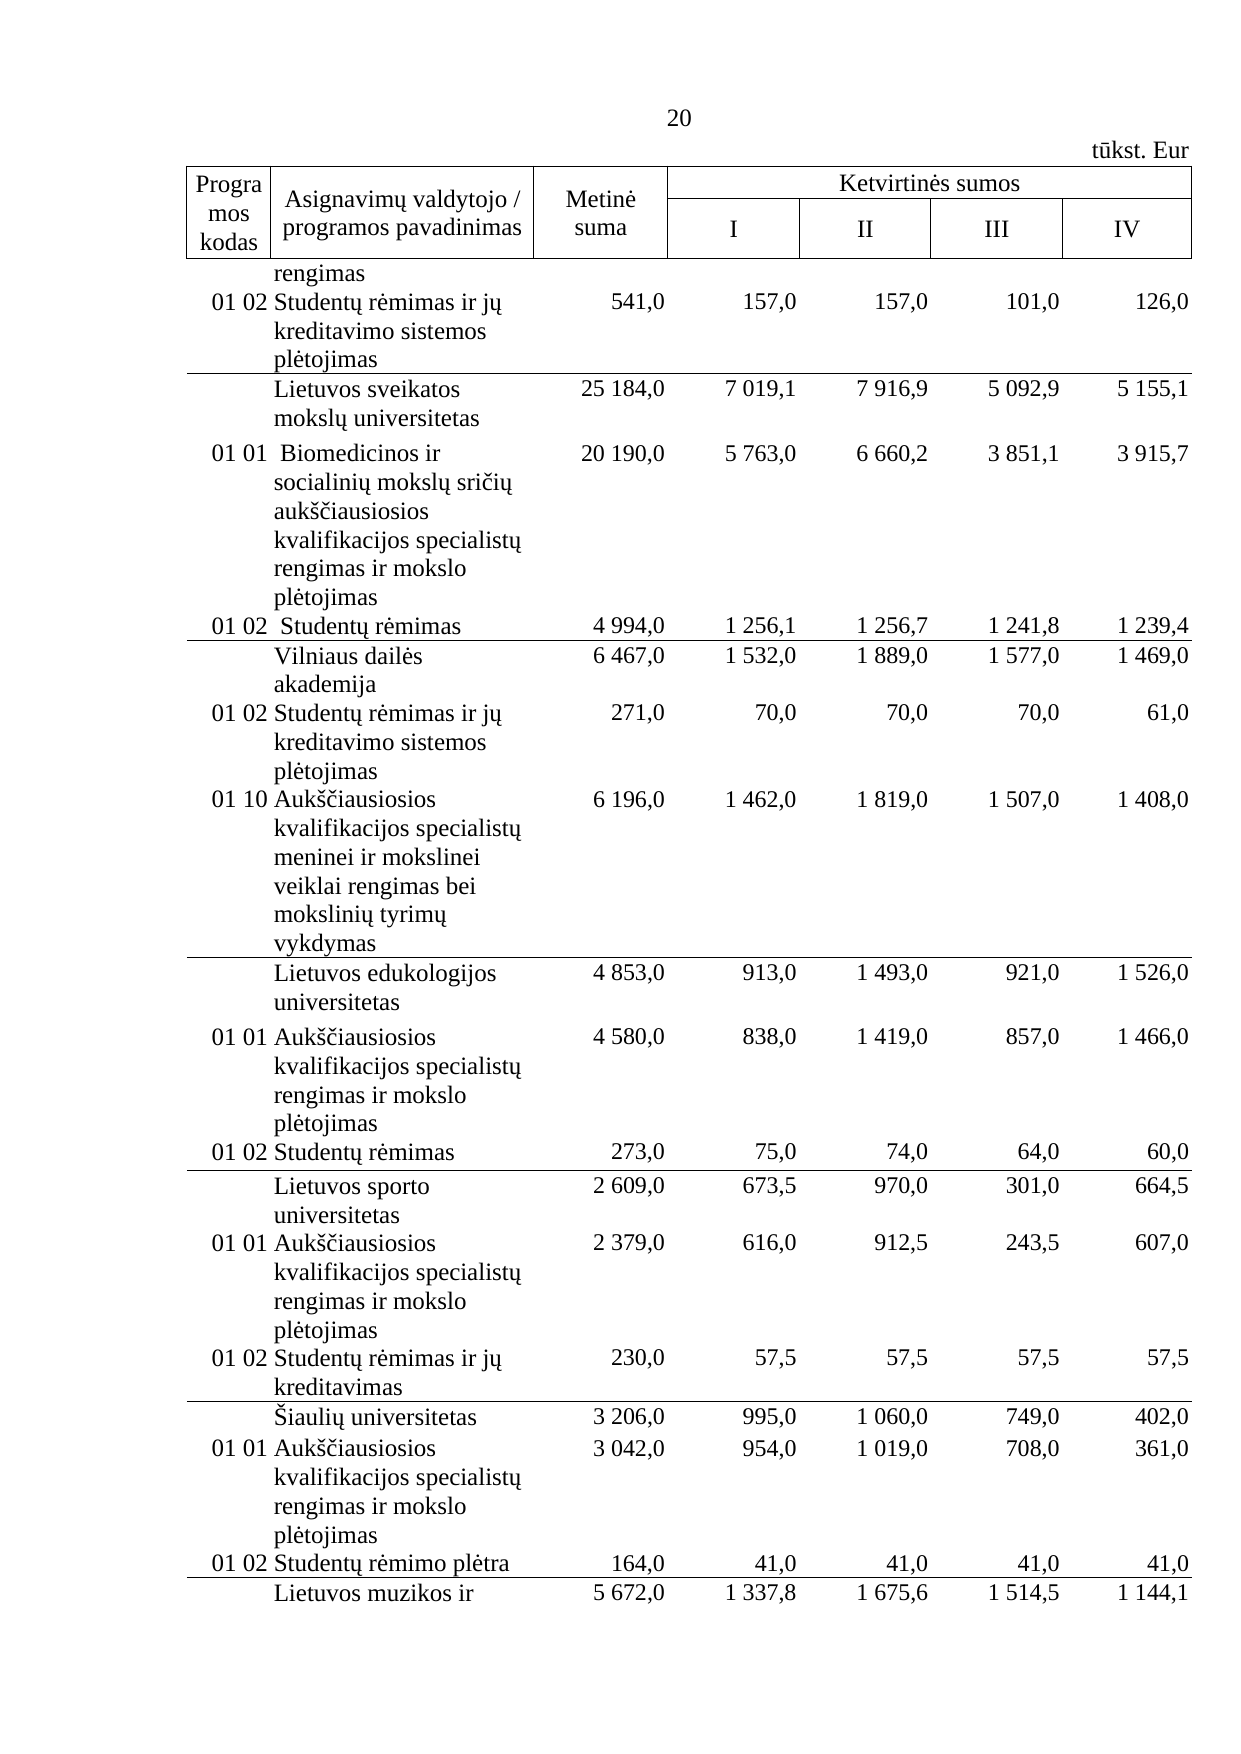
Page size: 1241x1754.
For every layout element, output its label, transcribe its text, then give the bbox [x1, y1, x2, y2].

table_cell 01 01 [187, 439, 271, 611]
table_cell 57,5 [799, 1344, 931, 1401]
table_cell 1 256,1 [668, 611, 799, 640]
table_cell 6 660,2 [799, 439, 931, 611]
table_cell 230,0 [534, 1344, 667, 1401]
table_cell Lietuvos sporto universitetas [271, 1171, 534, 1228]
table_cell 60,0 [1062, 1137, 1192, 1170]
table_cell 1 675,6 [799, 1578, 931, 1621]
table_cell Biomedicinos ir socialinių mokslų sričių aukščiausiosios kvalifikacijos specialistų rengimas ir mokslo plėtojimas [271, 439, 534, 611]
table_cell 1 419,0 [799, 1022, 931, 1137]
table_cell Aukščiausiosios kvalifikacijos specialistų rengimas ir mokslo plėtojimas [271, 1229, 534, 1343]
table_cell [1062, 259, 1192, 287]
table_cell 664,5 [1062, 1171, 1192, 1228]
table_cell Vilniaus dailės akademija [271, 641, 534, 698]
table_cell Lietuvos sveikatos mokslų universitetas [271, 374, 534, 438]
table_header [799, 133, 931, 166]
table_cell 61,0 [1062, 698, 1192, 784]
table_cell Lietuvos edukologijos universitetas [271, 958, 534, 1022]
table_cell [187, 1402, 271, 1433]
table_cell 1 526,0 [1062, 958, 1192, 1022]
table_cell 1 577,0 [931, 641, 1062, 698]
table_cell Aukščiausiosios kvalifikacijos specialistų meninei ir mokslinei veiklai rengimas bei mokslinių tyrimų vykdymas [271, 785, 534, 957]
table_cell 3 206,0 [534, 1402, 667, 1433]
table_cell 01 02 [187, 1137, 271, 1170]
table_cell 3 851,1 [931, 439, 1062, 611]
table_cell [187, 1578, 271, 1621]
table_cell [187, 374, 271, 438]
table_cell 01 01 [187, 1434, 271, 1548]
table_cell 4 994,0 [534, 611, 667, 640]
table_cell [187, 641, 271, 698]
table_cell Metinė suma [534, 167, 667, 258]
table_cell IV [1063, 199, 1191, 258]
table_header [668, 133, 799, 166]
table_cell Šiaulių universitetas [271, 1402, 534, 1433]
table_cell 70,0 [799, 698, 931, 784]
table_cell 6 467,0 [534, 641, 667, 698]
table_cell I [668, 199, 799, 258]
table_cell III [931, 199, 1062, 258]
table_cell 126,0 [1062, 287, 1192, 373]
table_cell 913,0 [668, 958, 799, 1022]
table_cell 271,0 [534, 698, 667, 784]
table_cell 01 02 [187, 287, 271, 373]
table_cell 41,0 [799, 1549, 931, 1577]
table_cell 857,0 [931, 1022, 1062, 1137]
table_cell Lietuvos muzikos ir [271, 1578, 534, 1621]
table_cell 70,0 [931, 698, 1062, 784]
table_cell 41,0 [668, 1549, 799, 1577]
table_cell Aukščiausiosios kvalifikacijos specialistų rengimas ir mokslo plėtojimas [271, 1022, 534, 1137]
table_cell [534, 259, 667, 287]
table_cell 41,0 [1062, 1549, 1192, 1577]
table_cell 708,0 [931, 1434, 1062, 1548]
table_cell 5 155,1 [1062, 374, 1192, 438]
table_cell [187, 259, 271, 287]
table_cell 1 469,0 [1062, 641, 1192, 698]
table_cell Asignavimų valdytojo / programos pavadinimas [271, 167, 533, 258]
table_cell II [800, 199, 930, 258]
table_cell 70,0 [668, 698, 799, 784]
table_header tūkst. Eur [1062, 133, 1192, 166]
table_cell 1 514,5 [931, 1578, 1062, 1621]
table_cell 3 915,7 [1062, 439, 1192, 611]
table_cell 3 042,0 [534, 1434, 667, 1548]
table_cell [187, 958, 271, 1022]
table_cell 01 02 [187, 1344, 271, 1401]
table_cell 616,0 [668, 1229, 799, 1343]
table_cell 243,5 [931, 1229, 1062, 1343]
table_cell 157,0 [799, 287, 931, 373]
table_cell 74,0 [799, 1137, 931, 1170]
table_cell 1 060,0 [799, 1402, 931, 1433]
table_cell 157,0 [668, 287, 799, 373]
table_cell 57,5 [931, 1344, 1062, 1401]
table_cell 912,5 [799, 1229, 931, 1343]
table_cell 6 196,0 [534, 785, 667, 957]
table_header [534, 133, 667, 166]
table_cell 7 019,1 [668, 374, 799, 438]
table_cell Programos kodas [187, 167, 270, 258]
table_cell 1 493,0 [799, 958, 931, 1022]
table_cell 995,0 [668, 1402, 799, 1433]
table_cell 1 819,0 [799, 785, 931, 957]
table_header [931, 133, 1062, 166]
table_cell 01 02 [187, 698, 271, 784]
table_cell 01 10 [187, 785, 271, 957]
table_cell 57,5 [668, 1344, 799, 1401]
table_cell 954,0 [668, 1434, 799, 1548]
table_cell 273,0 [534, 1137, 667, 1170]
table_cell 20 190,0 [534, 439, 667, 611]
table_cell 1 532,0 [668, 641, 799, 698]
table_cell 01 02 [187, 611, 271, 640]
table_cell Studentų rėmimas [271, 1137, 534, 1170]
table_header [271, 133, 534, 166]
table_cell 01 01 [187, 1022, 271, 1137]
table_cell [799, 259, 931, 287]
table_cell 57,5 [1062, 1344, 1192, 1401]
table_cell 970,0 [799, 1171, 931, 1228]
table_cell Studentų rėmimas ir jų kreditavimo sistemos plėtojimas [271, 698, 534, 784]
table_cell 673,5 [668, 1171, 799, 1228]
table_cell 1 239,4 [1062, 611, 1192, 640]
table_cell 301,0 [931, 1171, 1062, 1228]
table_cell 7 916,9 [799, 374, 931, 438]
table_cell 4 580,0 [534, 1022, 667, 1137]
table_cell 1 019,0 [799, 1434, 931, 1548]
table_cell [187, 1171, 271, 1228]
table_cell [668, 259, 799, 287]
table_cell 164,0 [534, 1549, 667, 1577]
table_cell 4 853,0 [534, 958, 667, 1022]
table_cell 25 184,0 [534, 374, 667, 438]
table_cell 101,0 [931, 287, 1062, 373]
table_cell 1 889,0 [799, 641, 931, 698]
table_cell 2 609,0 [534, 1171, 667, 1228]
table_cell 5 672,0 [534, 1578, 667, 1621]
table_cell 1 408,0 [1062, 785, 1192, 957]
table_cell 1 144,1 [1062, 1578, 1192, 1621]
table_cell 838,0 [668, 1022, 799, 1137]
table_cell 541,0 [534, 287, 667, 373]
table_cell 2 379,0 [534, 1229, 667, 1343]
table_cell 1 466,0 [1062, 1022, 1192, 1137]
table_cell Studentų rėmimas [271, 611, 534, 640]
table_cell 41,0 [931, 1549, 1062, 1577]
table_cell 5 763,0 [668, 439, 799, 611]
table_cell 402,0 [1062, 1402, 1192, 1433]
table_cell Studentų rėmimas ir jų kreditavimo sistemos plėtojimas [271, 287, 534, 373]
table_cell Studentų rėmimo plėtra [271, 1549, 534, 1577]
table_cell 5 092,9 [931, 374, 1062, 438]
table_cell 64,0 [931, 1137, 1062, 1170]
table_cell 1 507,0 [931, 785, 1062, 957]
table_cell 921,0 [931, 958, 1062, 1022]
table_cell 749,0 [931, 1402, 1062, 1433]
table_cell 607,0 [1062, 1229, 1192, 1343]
table_cell 75,0 [668, 1137, 799, 1170]
table_cell rengimas [271, 259, 534, 287]
table_cell Ketvirtinės sumos [668, 167, 1191, 198]
table_cell 361,0 [1062, 1434, 1192, 1548]
table_cell [931, 259, 1062, 287]
table_cell 1 256,7 [799, 611, 931, 640]
table_header [187, 133, 271, 166]
table_cell 1 337,8 [668, 1578, 799, 1621]
table_cell 1 462,0 [668, 785, 799, 957]
table_cell 1 241,8 [931, 611, 1062, 640]
table_cell Aukščiausiosios kvalifikacijos specialistų rengimas ir mokslo plėtojimas [271, 1434, 534, 1548]
table_cell Studentų rėmimas ir jų kreditavimas [271, 1344, 534, 1401]
table_cell 01 02 [187, 1549, 271, 1577]
table_cell 01 01 [187, 1229, 271, 1343]
